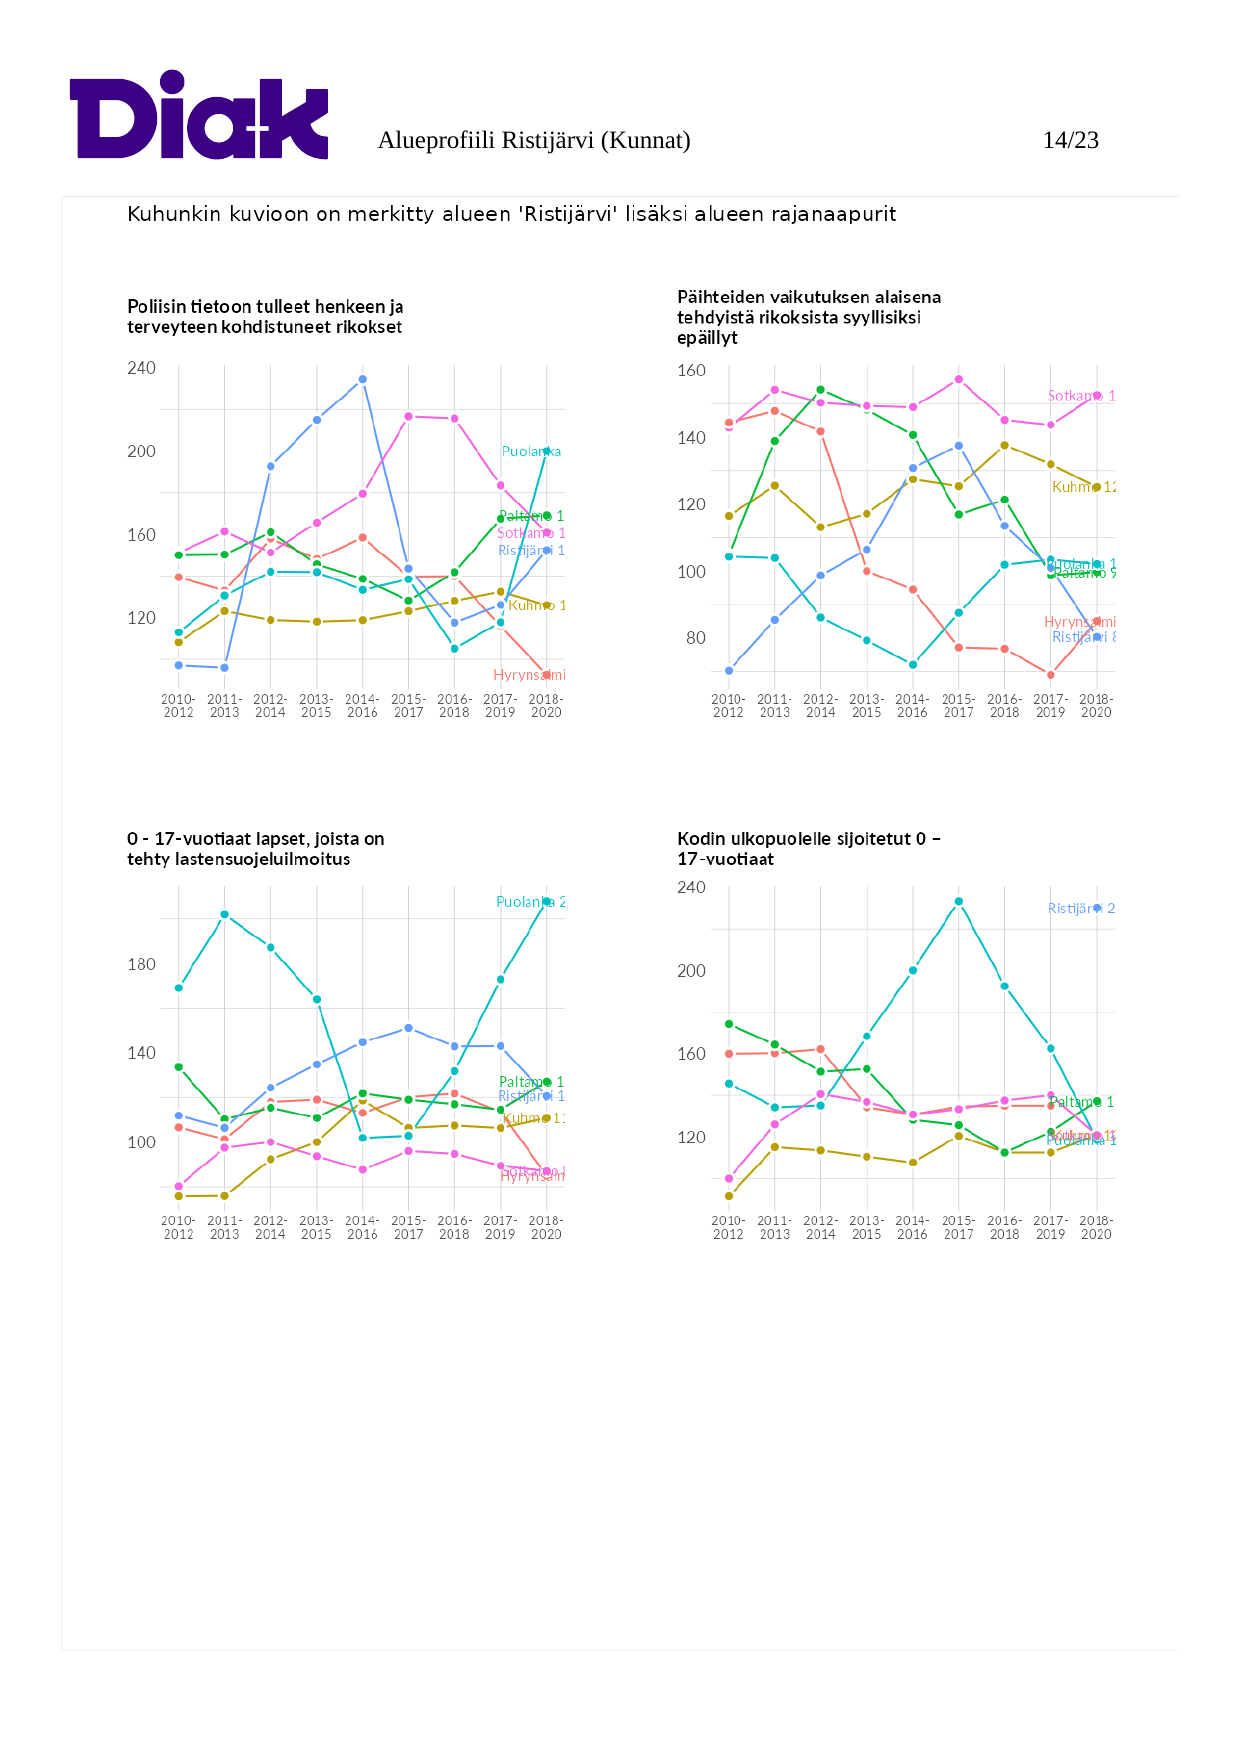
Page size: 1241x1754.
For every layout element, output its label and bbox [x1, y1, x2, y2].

picture [61, 196, 1179, 1651]
